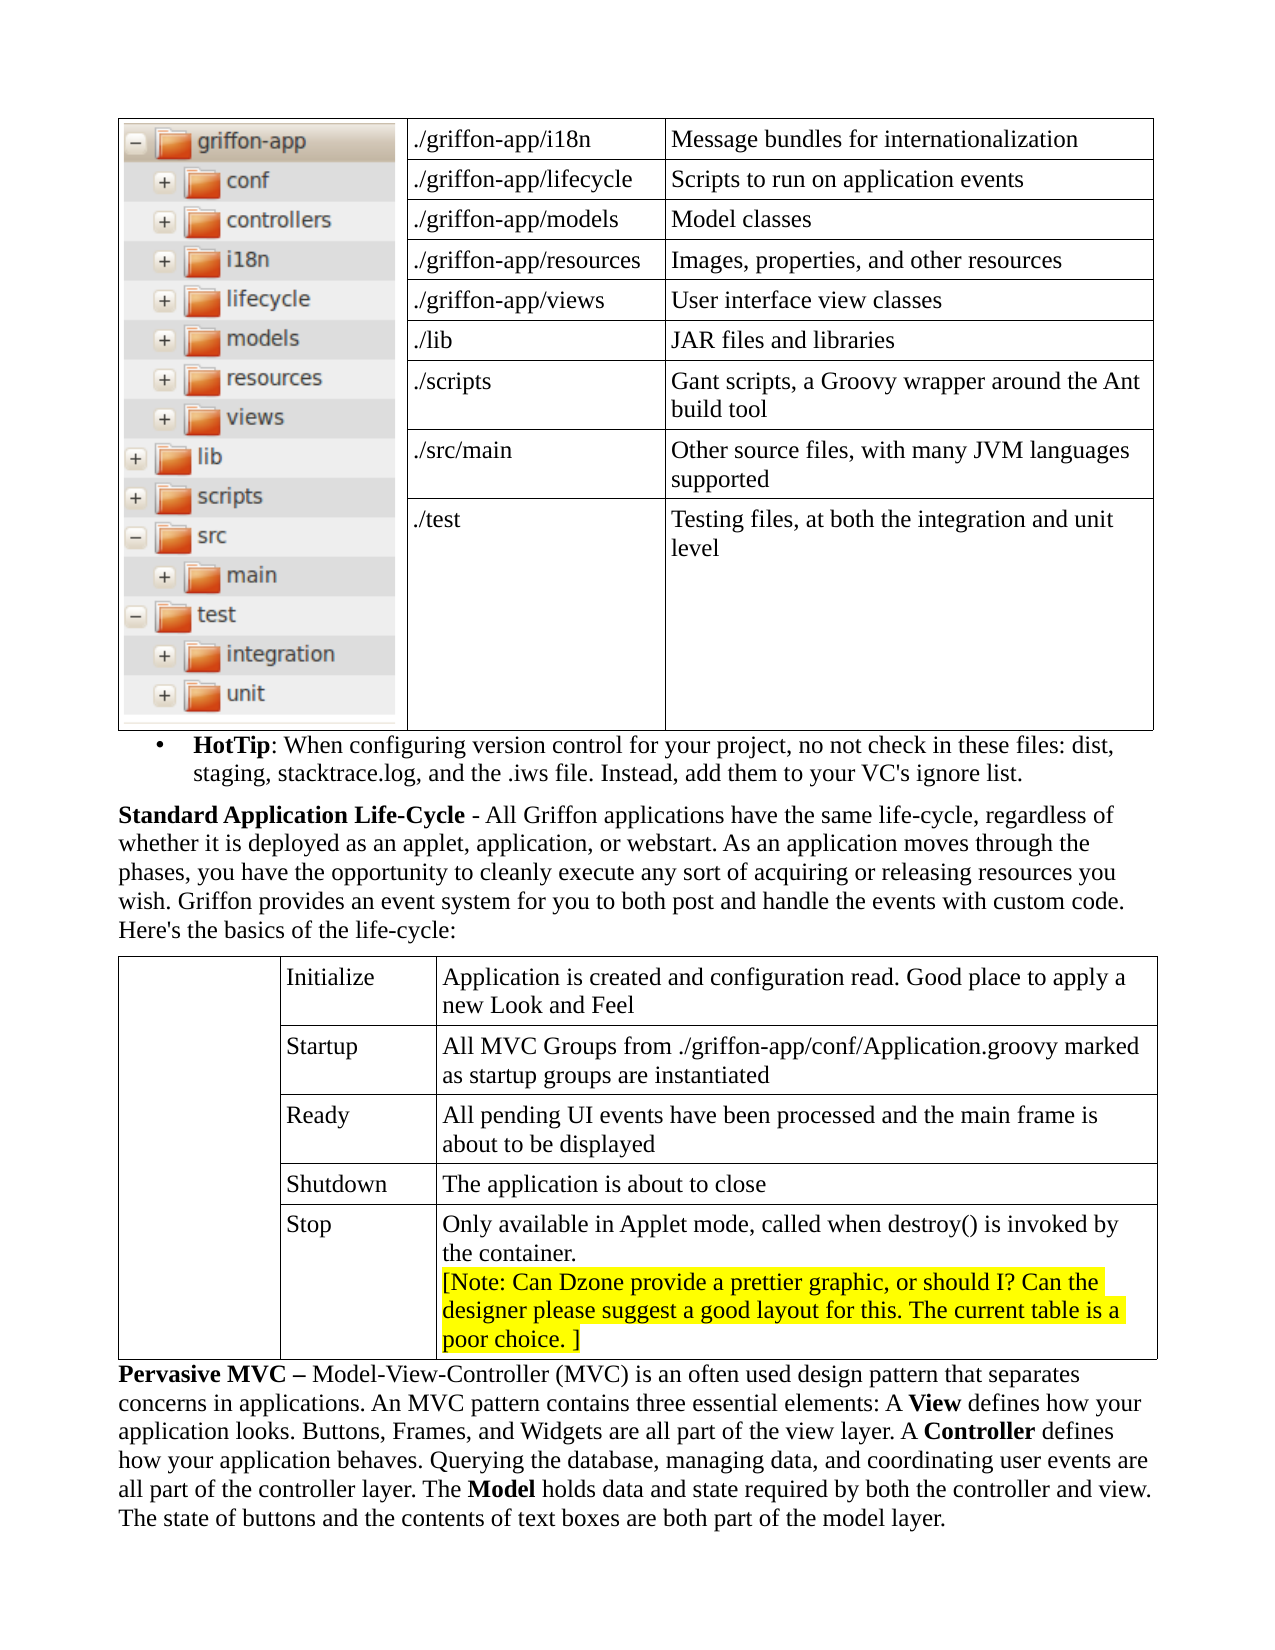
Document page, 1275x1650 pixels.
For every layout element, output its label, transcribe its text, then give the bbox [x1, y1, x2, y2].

table_cell ./griffon-app/lifecycle [408, 160, 665, 199]
table_cell ./lib [408, 321, 665, 360]
list HotTip: When configuring version control for your project, no not check in these files: dist, staging, stacktrace.log, and the .iws file. Instead, add them to your VC's ignore list. [156, 730, 1157, 787]
table_cell ./scripts [408, 361, 665, 429]
table_cell All MVC Groups from ./griffon-app/conf/Application.groovy marked as startup groups are instantiated [437, 1026, 1157, 1094]
text Pervasive MVC – Model-View-Controller (MVC) is an often used design pattern that separates concerns in applications. An MVC pattern contains three essential elements: A View defines how your application looks. Buttons, Frames, and Widgets are all part of the view layer. A Controller defines how your application behaves. Querying the database, managing data, and coordinating user events are all part of the controller layer. The Model holds data and state required by both the controller and view. The state of buttons and the contents of text boxes are both part of the model layer. [118, 1360, 1157, 1531]
table_header [119, 119, 407, 730]
table_cell ./src/main [408, 430, 665, 498]
table_cell Scripts to run on application events [666, 160, 1153, 199]
table_cell Images, properties, and other resources [666, 240, 1153, 279]
table_cell ./griffon-app/models [408, 200, 665, 239]
table_cell ./griffon-app/views [408, 280, 665, 320]
table_cell Model classes [666, 200, 1153, 239]
table_cell Testing files, at both the integration and unit level [666, 499, 1153, 730]
table_cell Shutdown [281, 1164, 436, 1203]
table_header Initialize [281, 957, 436, 1025]
table_cell All pending UI events have been processed and the main frame is about to be displayed [437, 1095, 1157, 1163]
picture [123, 123, 396, 724]
table_cell ./griffon-app/resources [408, 240, 665, 279]
table_cell JAR files and libraries [666, 321, 1153, 360]
table_header Application is created and configuration read. Good place to apply a new Look and Feel [437, 957, 1157, 1025]
table_cell Gant scripts, a Groovy wrapper around the Ant build tool [666, 361, 1153, 429]
table_cell Only available in Applet mode, called when destroy() is invoked by the container. [Note: Can Dzone provide a prettier graphic, or should I? Can the designer please suggest a good layout for this. The current table is a poor choice. ] [437, 1205, 1157, 1359]
table_cell Stop [281, 1205, 436, 1359]
table_cell ./test [408, 499, 665, 730]
text Standard Application Life-Cycle - All Griffon applications have the same life-cycle, regardless of whether it is deployed as an applet, application, or webstart. As an application moves through the phases, you have the opportunity to cleanly execute any sort of acquiring or releasing resources you wish. Griffon provides an event system for you to both post and handle the events with custom code. Here's the basics of the life-cycle: [118, 800, 1157, 943]
table_cell Other source files, with many JVM languages supported [666, 430, 1153, 498]
table_header [119, 957, 280, 1359]
table_cell Message bundles for internationalization [666, 119, 1153, 158]
table_cell Startup [281, 1026, 436, 1094]
table_cell Ready [281, 1095, 436, 1163]
table_cell ./griffon-app/i18n [408, 119, 665, 158]
table_cell User interface view classes [666, 280, 1153, 320]
table_cell The application is about to close [437, 1164, 1157, 1203]
